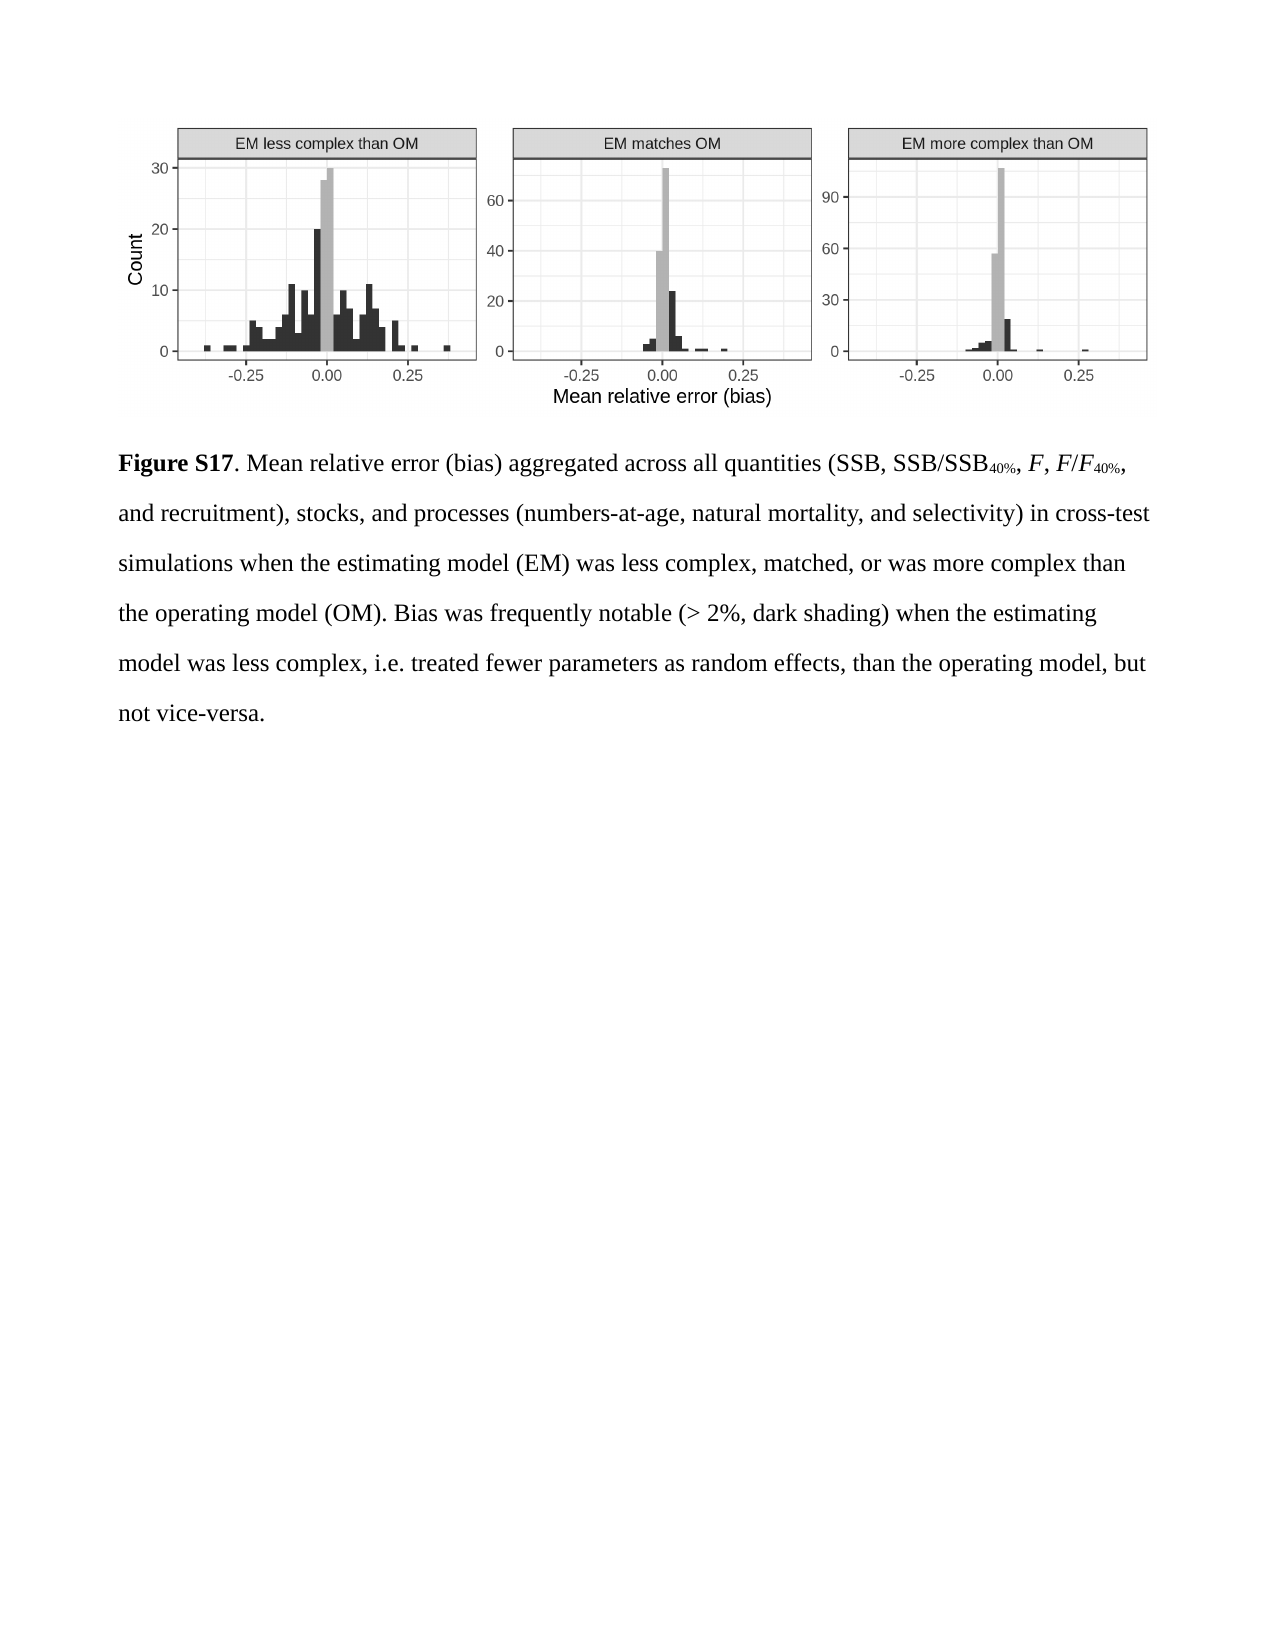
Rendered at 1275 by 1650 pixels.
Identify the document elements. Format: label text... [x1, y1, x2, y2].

picture [118, 118, 1157, 417]
text Figure S17. Mean relative error (bias) aggregated across all quantities (SSB, SSB/SSB40%, F, F/F40%, and recruitment), stocks, and processes (numbers-at-age, natural mortality, and selectivity) in cross-test simulations when the estimating model (EM) was less complex, matched, or was more complex than the operating model (OM). Bias was frequently notable (> 2%, dark shading) when the estimating model was less complex, i.e. treated fewer parameters as random effects, than the operating model, but not vice-versa. [118, 431, 1157, 731]
